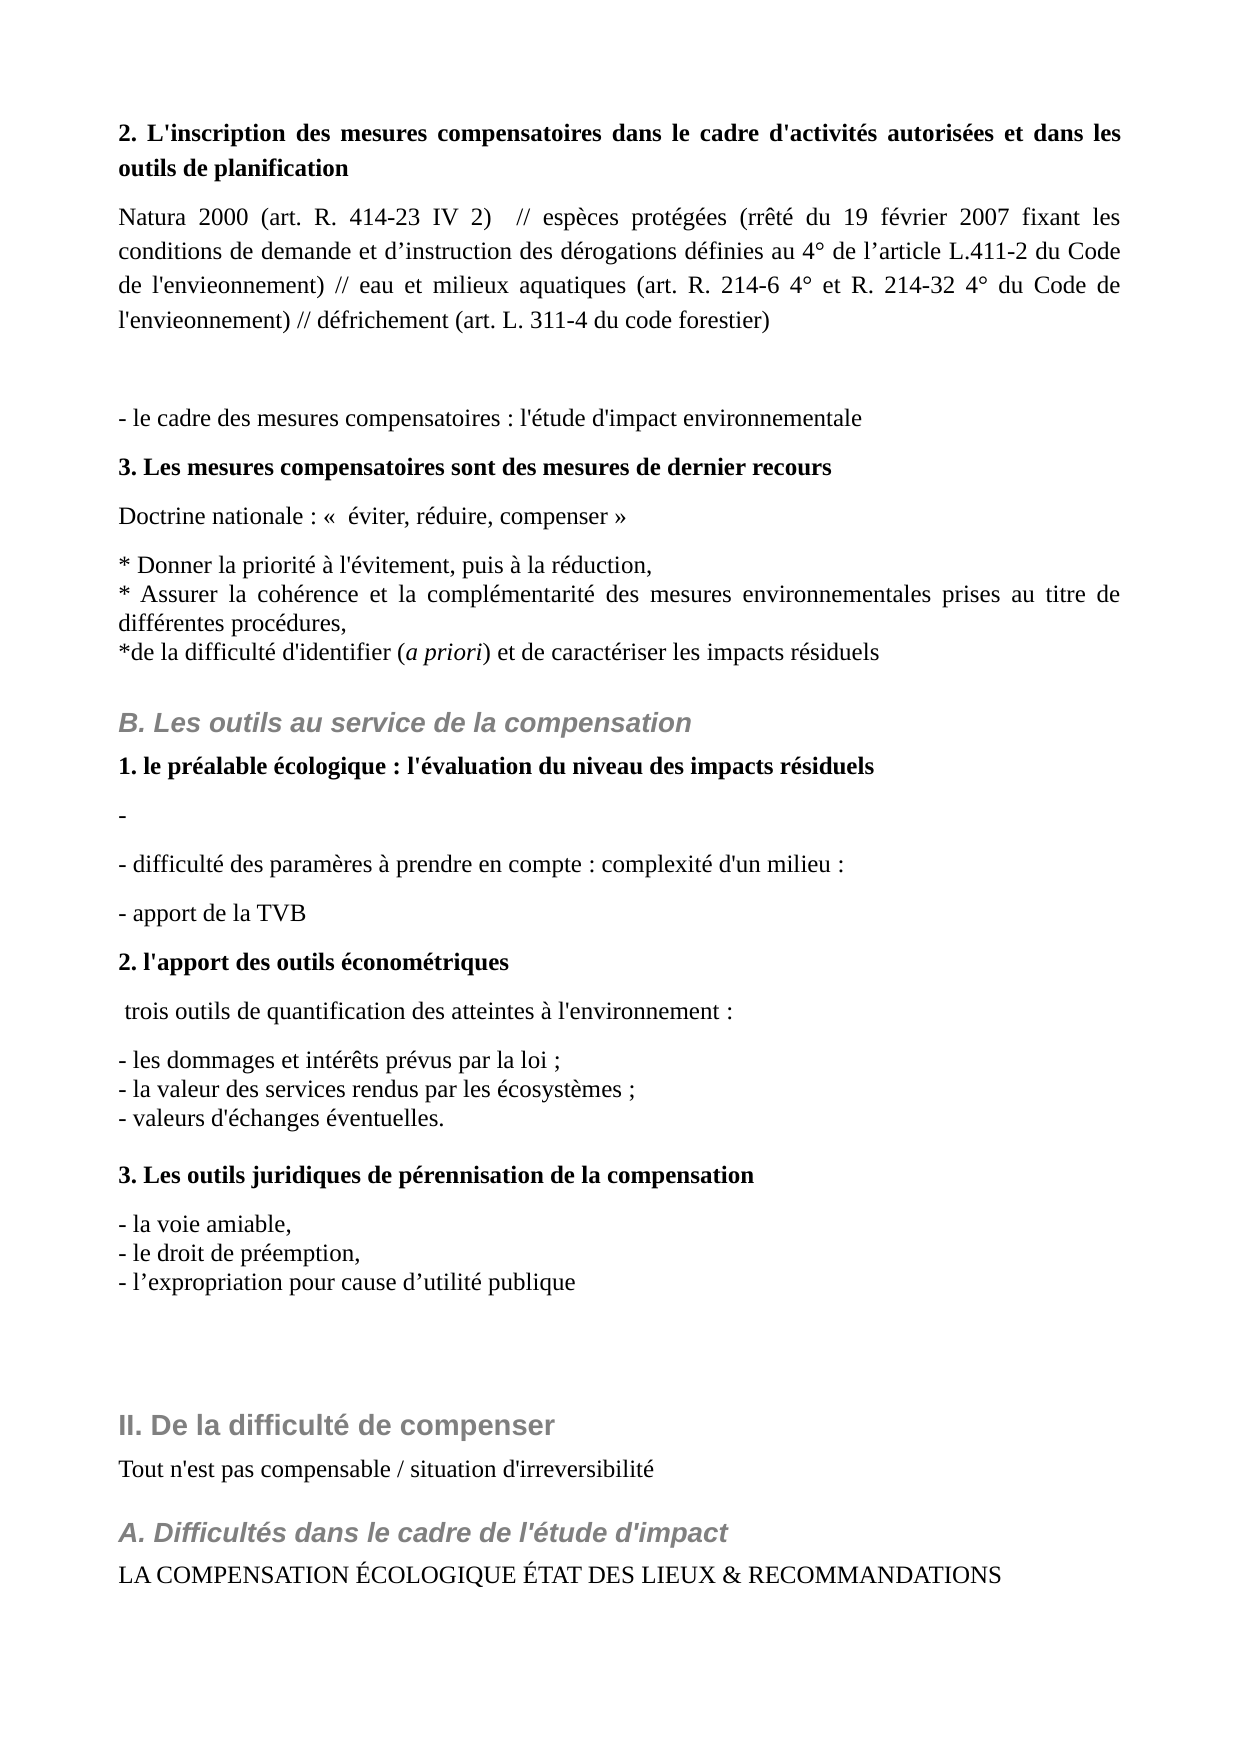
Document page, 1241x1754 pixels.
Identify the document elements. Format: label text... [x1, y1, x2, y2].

text 2. L'inscription des mesures compensatoires dans le cadre d'activités autorisées et dans les outils de planification [118, 118, 1122, 181]
text 3. Les outils juridiques de pérennisation de la compensation [118, 1160, 1122, 1189]
text Tout n'est pas compensable / situation d'irreversibilité [118, 1454, 1122, 1483]
text * Donner la priorité à l'évitement, puis à la réduction, [118, 550, 1122, 579]
text Doctrine nationale : « éviter, réduire, compenser » [118, 501, 1122, 530]
text - [118, 800, 1122, 829]
text - l’expropriation pour cause d’utilité publique [118, 1267, 1122, 1296]
subtitle A. Difficultés dans le cadre de l'étude d'impact [118, 1516, 1122, 1548]
subtitle II. De la difficulté de compenser [118, 1408, 1122, 1442]
text - la voie amiable, [118, 1209, 1122, 1238]
text - le droit de préemption, [118, 1238, 1122, 1267]
text 1. le préalable écologique : l'évaluation du niveau des impacts résiduels [118, 751, 1122, 780]
text LA COMPENSATION ÉCOLOGIQUE ÉTAT DES LIEUX & RECOMMANDATIONS [118, 1560, 1122, 1589]
text - le cadre des mesures compensatoires : l'étude d'impact environnementale [118, 403, 1122, 432]
text Natura 2000 (art. R. 414-23 IV 2) // espèces protégées (rrêté du 19 février 2007 fixant les conditions de demande et d’instruction des dérogations définies au 4° de l’article L.411-2 du Code de l'envieonnement) // eau et milieux aquatiques (art. R. 214-6 4° et R. 214-32 4° du Code de l'envieonnement) // défrichement (art. L. 311-4 du code forestier) [118, 202, 1122, 334]
text * Assurer la cohérence et la complémentarité des mesures environnementales prises au titre de différentes procédures, [118, 579, 1122, 637]
text 2. l'apport des outils économétriques [118, 947, 1122, 976]
text 3. Les mesures compensatoires sont des mesures de dernier recours [118, 452, 1122, 481]
text *de la difficulté d'identifier (a priori) et de caractériser les impacts résiduels [118, 637, 1122, 665]
text - les dommages et intérêts prévus par la loi ; [118, 1045, 1122, 1074]
text - valeurs d'échanges éventuelles. [118, 1103, 1122, 1132]
text - apport de la TVB [118, 898, 1122, 927]
text - la valeur des services rendus par les écosystèmes ; [118, 1074, 1122, 1103]
text trois outils de quantification des atteintes à l'environnement : [118, 996, 1122, 1025]
subtitle B. Les outils au service de la compensation [118, 707, 1122, 738]
text - difficulté des paramères à prendre en compte : complexité d'un milieu : [118, 849, 1122, 878]
